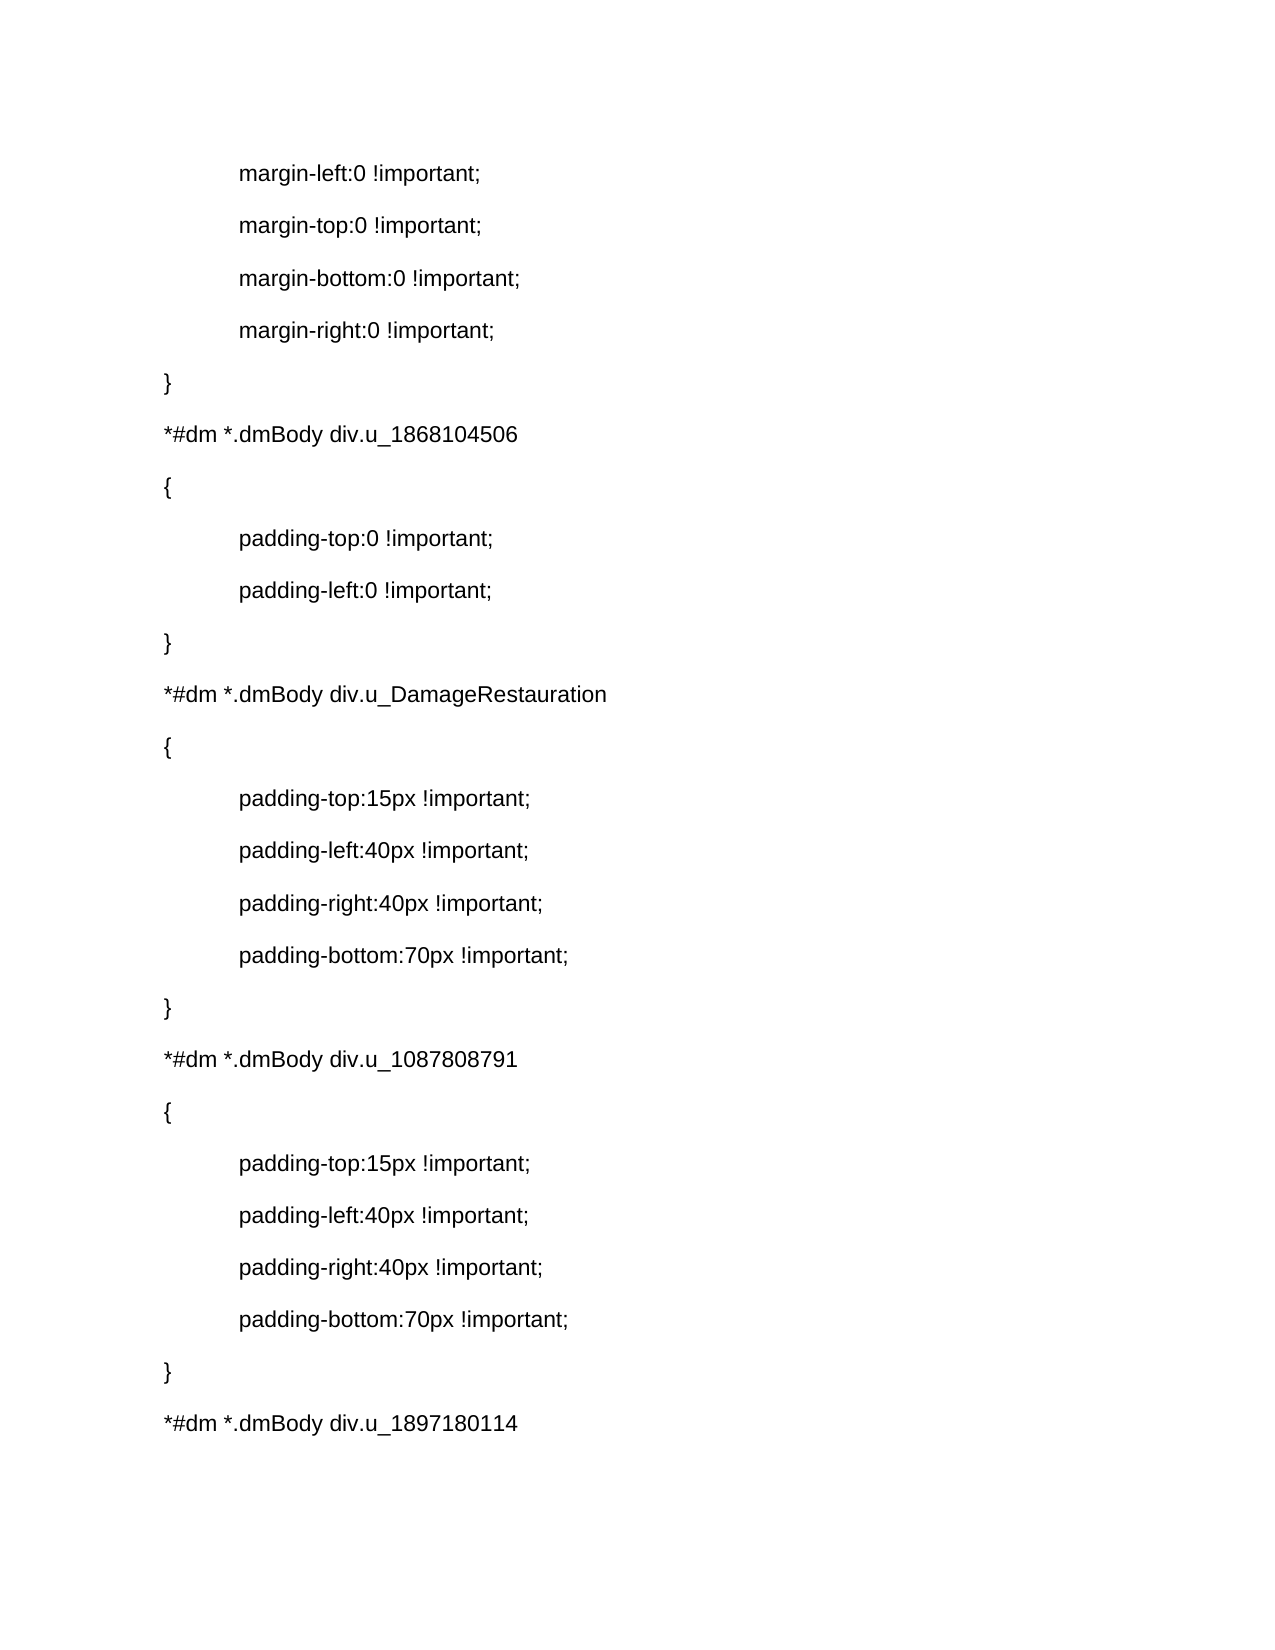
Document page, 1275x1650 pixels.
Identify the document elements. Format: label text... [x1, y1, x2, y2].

table_cell padding-bottom:70px !important; [153, 931, 1125, 983]
table_cell { [153, 1088, 1125, 1139]
table_cell margin-left:0 !important; [153, 150, 1125, 202]
table_cell padding-bottom:70px !important; [153, 1296, 1125, 1348]
table_cell padding-left:40px !important; [153, 1192, 1125, 1244]
table_cell { [153, 463, 1125, 514]
table_cell } [153, 619, 1125, 671]
table_cell margin-bottom:0 !important; [153, 254, 1125, 306]
table_cell } [153, 983, 1125, 1035]
table_cell *#dm *.dmBody div.u_1897180114 [153, 1400, 1125, 1452]
table_cell margin-right:0 !important; [153, 306, 1125, 358]
table_cell { [153, 723, 1125, 775]
table_cell margin-top:0 !important; [153, 202, 1125, 254]
table_cell padding-top:15px !important; [153, 775, 1125, 827]
table_cell *#dm *.dmBody div.u_DamageRestauration [153, 671, 1125, 723]
table_cell padding-top:0 !important; [153, 515, 1125, 567]
table_cell padding-left:40px !important; [153, 827, 1125, 879]
table_cell padding-left:0 !important; [153, 567, 1125, 619]
table_cell } [153, 1348, 1125, 1400]
table_cell padding-right:40px !important; [153, 879, 1125, 931]
table_cell padding-top:15px !important; [153, 1140, 1125, 1192]
table_cell padding-right:40px !important; [153, 1244, 1125, 1296]
table_cell } [153, 358, 1125, 410]
table_cell *#dm *.dmBody div.u_1868104506 [153, 410, 1125, 462]
table_cell *#dm *.dmBody div.u_1087808791 [153, 1035, 1125, 1087]
